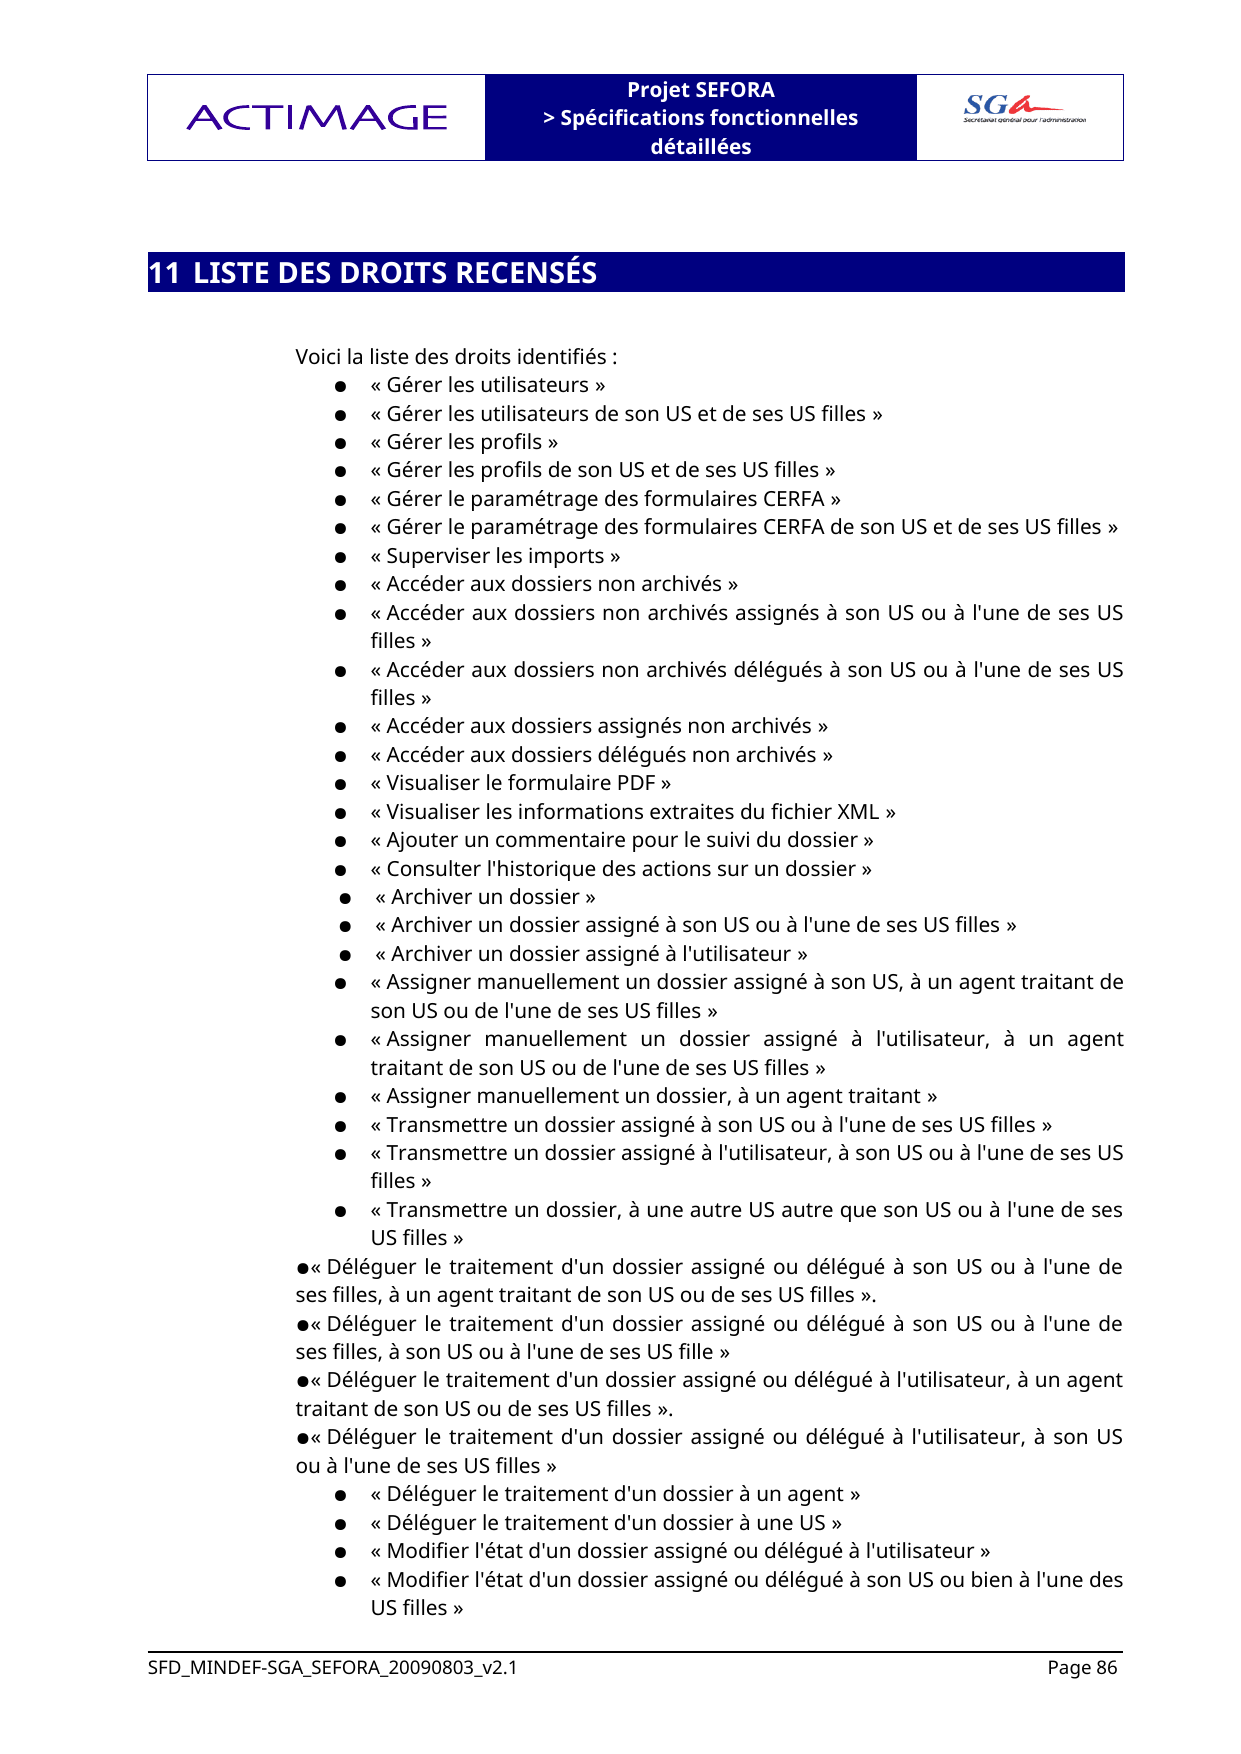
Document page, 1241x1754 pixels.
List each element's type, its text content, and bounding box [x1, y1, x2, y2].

list « Archiver un dossier assigné à l'utilisateur » [369, 939, 1125, 967]
list « Visualiser les informations extraites du fichier XML » [333, 797, 1125, 825]
list « Déléguer le traitement d'un dossier assigné ou délégué à l'utilisateur, à un agent traitant de son US ou de ses US filles ». [295, 1366, 1125, 1422]
list « Consulter l'historique des actions sur un dossier » [333, 854, 1125, 882]
list « Transmettre un dossier, à une autre US autre que son US ou à l'une de ses US filles » [333, 1195, 1125, 1252]
list « Accéder aux dossiers non archivés » [333, 569, 1125, 598]
list « Accéder aux dossiers délégués non archivés » [333, 740, 1125, 768]
list « Gérer les profils » [333, 427, 1125, 456]
list « Gérer le paramétrage des formulaires CERFA » [333, 484, 1125, 512]
list « Déléguer le traitement d'un dossier assigné ou délégué à l'utilisateur, à son US ou à l'une de ses US filles » [295, 1422, 1125, 1479]
list « Assigner manuellement un dossier, à un agent traitant » [333, 1081, 1125, 1110]
list « Visualiser le formulaire PDF » [333, 768, 1125, 797]
list « Déléguer le traitement d'un dossier à un agent » [333, 1479, 1125, 1508]
list « Modifier l'état d'un dossier assigné ou délégué à l'utilisateur » [333, 1536, 1125, 1565]
list « Accéder aux dossiers non archivés délégués à son US ou à l'une de ses US filles » [333, 655, 1125, 712]
list « Modifier l'état d'un dossier assigné ou délégué à son US ou bien à l'une des US filles » [333, 1565, 1125, 1622]
list « Déléguer le traitement d'un dossier assigné ou délégué à son US ou à l'une de ses filles, à son US ou à l'une de ses US fille » [295, 1309, 1125, 1366]
list « Assigner manuellement un dossier assigné à l'utilisateur, à un agent traitant de son US ou de l'une de ses US filles » [333, 1024, 1125, 1081]
list « Déléguer le traitement d'un dossier assigné ou délégué à son US ou à l'une de ses filles, à un agent traitant de son US ou de ses US filles ». [295, 1252, 1125, 1309]
list « Assigner manuellement un dossier assigné à son US, à un agent traitant de son US ou de l'une de ses US filles » [333, 967, 1125, 1024]
list « Ajouter un commentaire pour le suivi du dossier » [333, 825, 1125, 854]
list « Transmettre un dossier assigné à l'utilisateur, à son US ou à l'une de ses US filles » [333, 1138, 1125, 1195]
list « Archiver un dossier assigné à son US ou à l'une de ses US filles » [369, 911, 1125, 939]
list « Déléguer le traitement d'un dossier à une US » [333, 1508, 1125, 1536]
list « Gérer les profils de son US et de ses US filles » [333, 456, 1125, 484]
list « Accéder aux dossiers assignés non archivés » [333, 712, 1125, 740]
list « Gérer les utilisateurs de son US et de ses US filles » [333, 399, 1125, 427]
list « Accéder aux dossiers non archivés assignés à son US ou à l'une de ses US filles » [333, 598, 1125, 655]
list « Gérer les utilisateurs » [333, 370, 1125, 399]
list « Gérer le paramétrage des formulaires CERFA de son US et de ses US filles » [333, 512, 1125, 541]
text Voici la liste des droits identifiés : [295, 342, 1125, 370]
list « Transmettre un dossier assigné à son US ou à l'une de ses US filles » [333, 1110, 1125, 1138]
picture [953, 80, 1102, 141]
list « Superviser les imports » [333, 541, 1125, 569]
list « Archiver un dossier » [369, 882, 1125, 911]
subtitle Liste des droits recensés [148, 252, 1125, 292]
